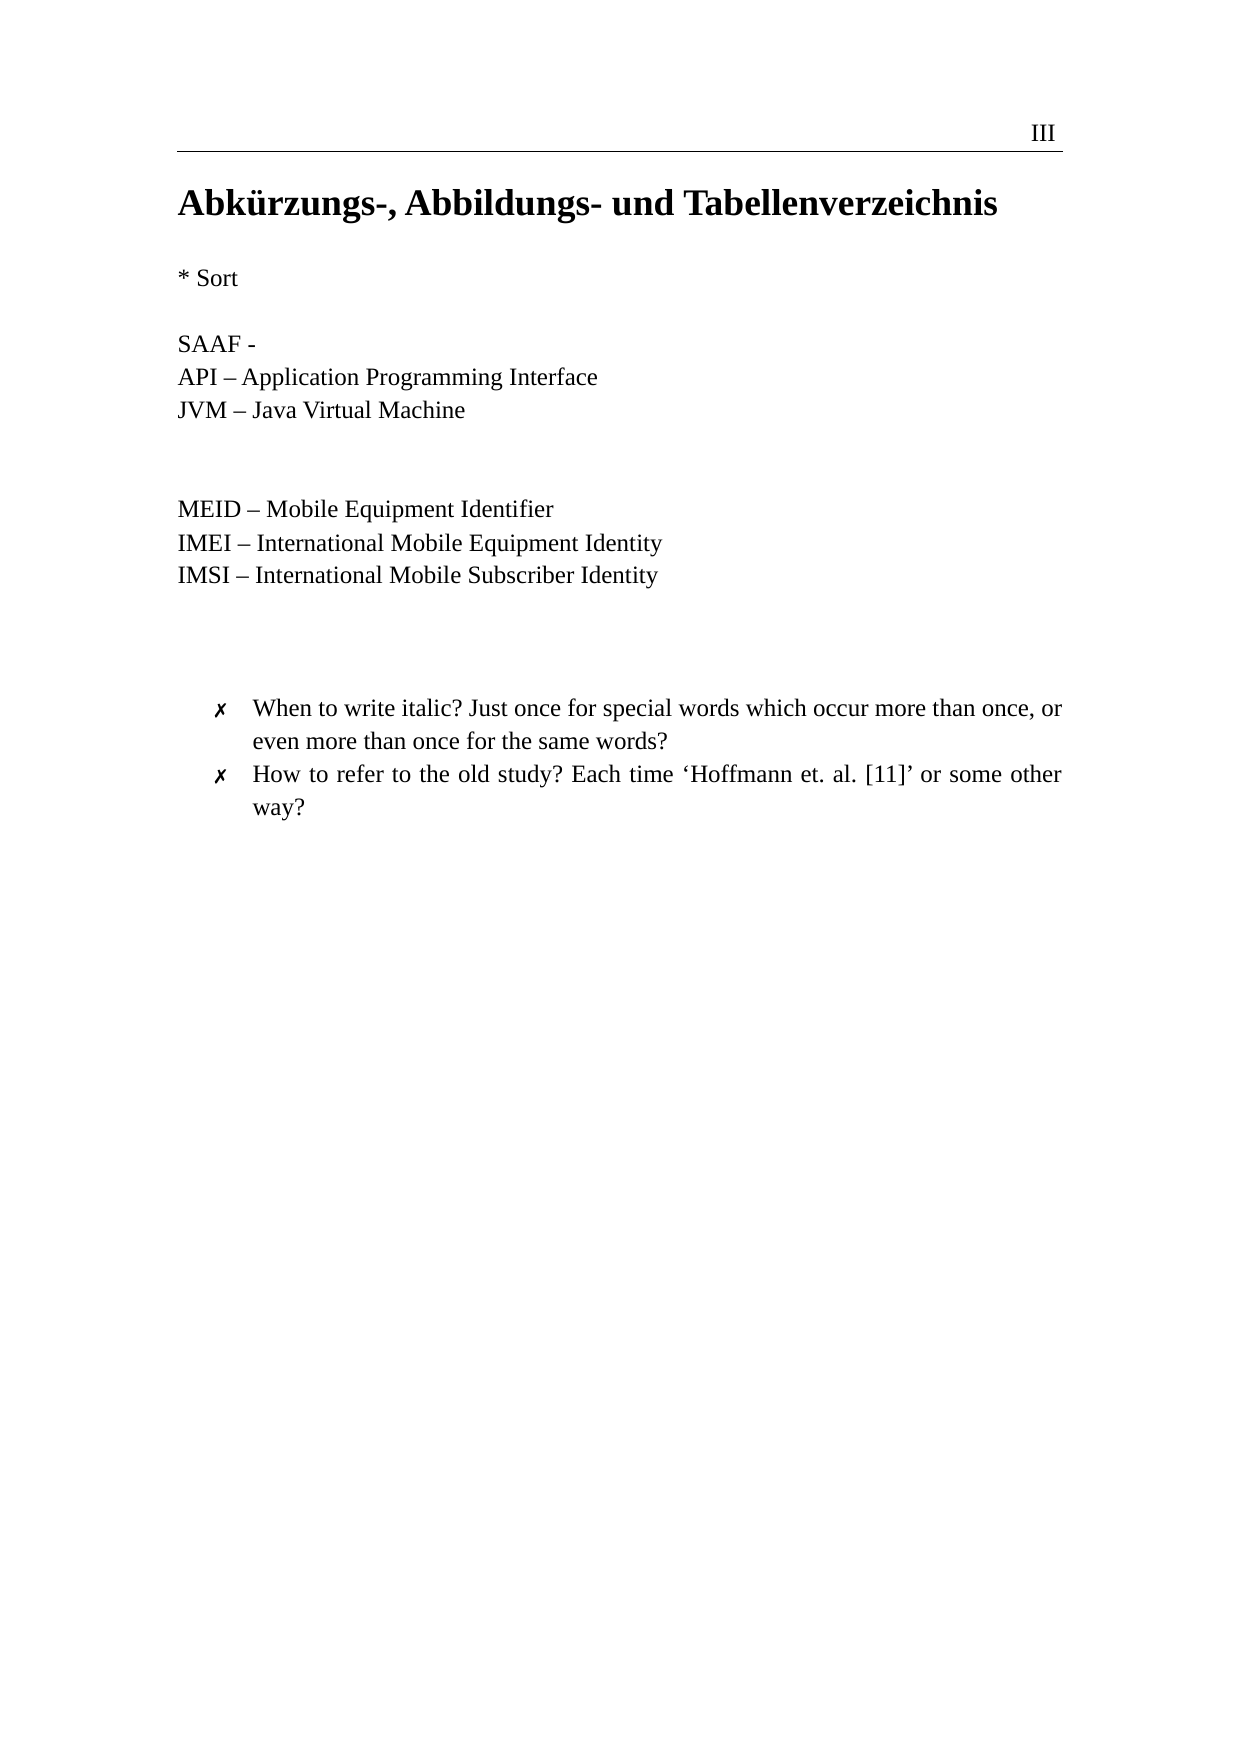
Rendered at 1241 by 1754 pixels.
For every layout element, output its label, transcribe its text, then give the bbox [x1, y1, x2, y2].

text IMEI – International Mobile Equipment Identity [177, 528, 1063, 556]
list How to refer to the old study? Each time ‘Hoffmann et. al. [11]’ or some other way? [215, 759, 1063, 821]
text IMSI – International Mobile Subscriber Identity [177, 561, 1063, 589]
text JVM – Java Virtual Machine [177, 396, 1063, 424]
text SAAF - [177, 329, 1063, 358]
text MEID – Mobile Equipment Identifier [177, 494, 1063, 523]
text API – Application Programming Interface [177, 362, 1063, 391]
list When to write italic? Just once for special words which occur more than once, or even more than once for the same words? [215, 693, 1063, 754]
text Abkürzungs-, Abbildungs- und Tabellenverzeichnis [177, 181, 1063, 224]
text * Sort [177, 263, 1063, 292]
